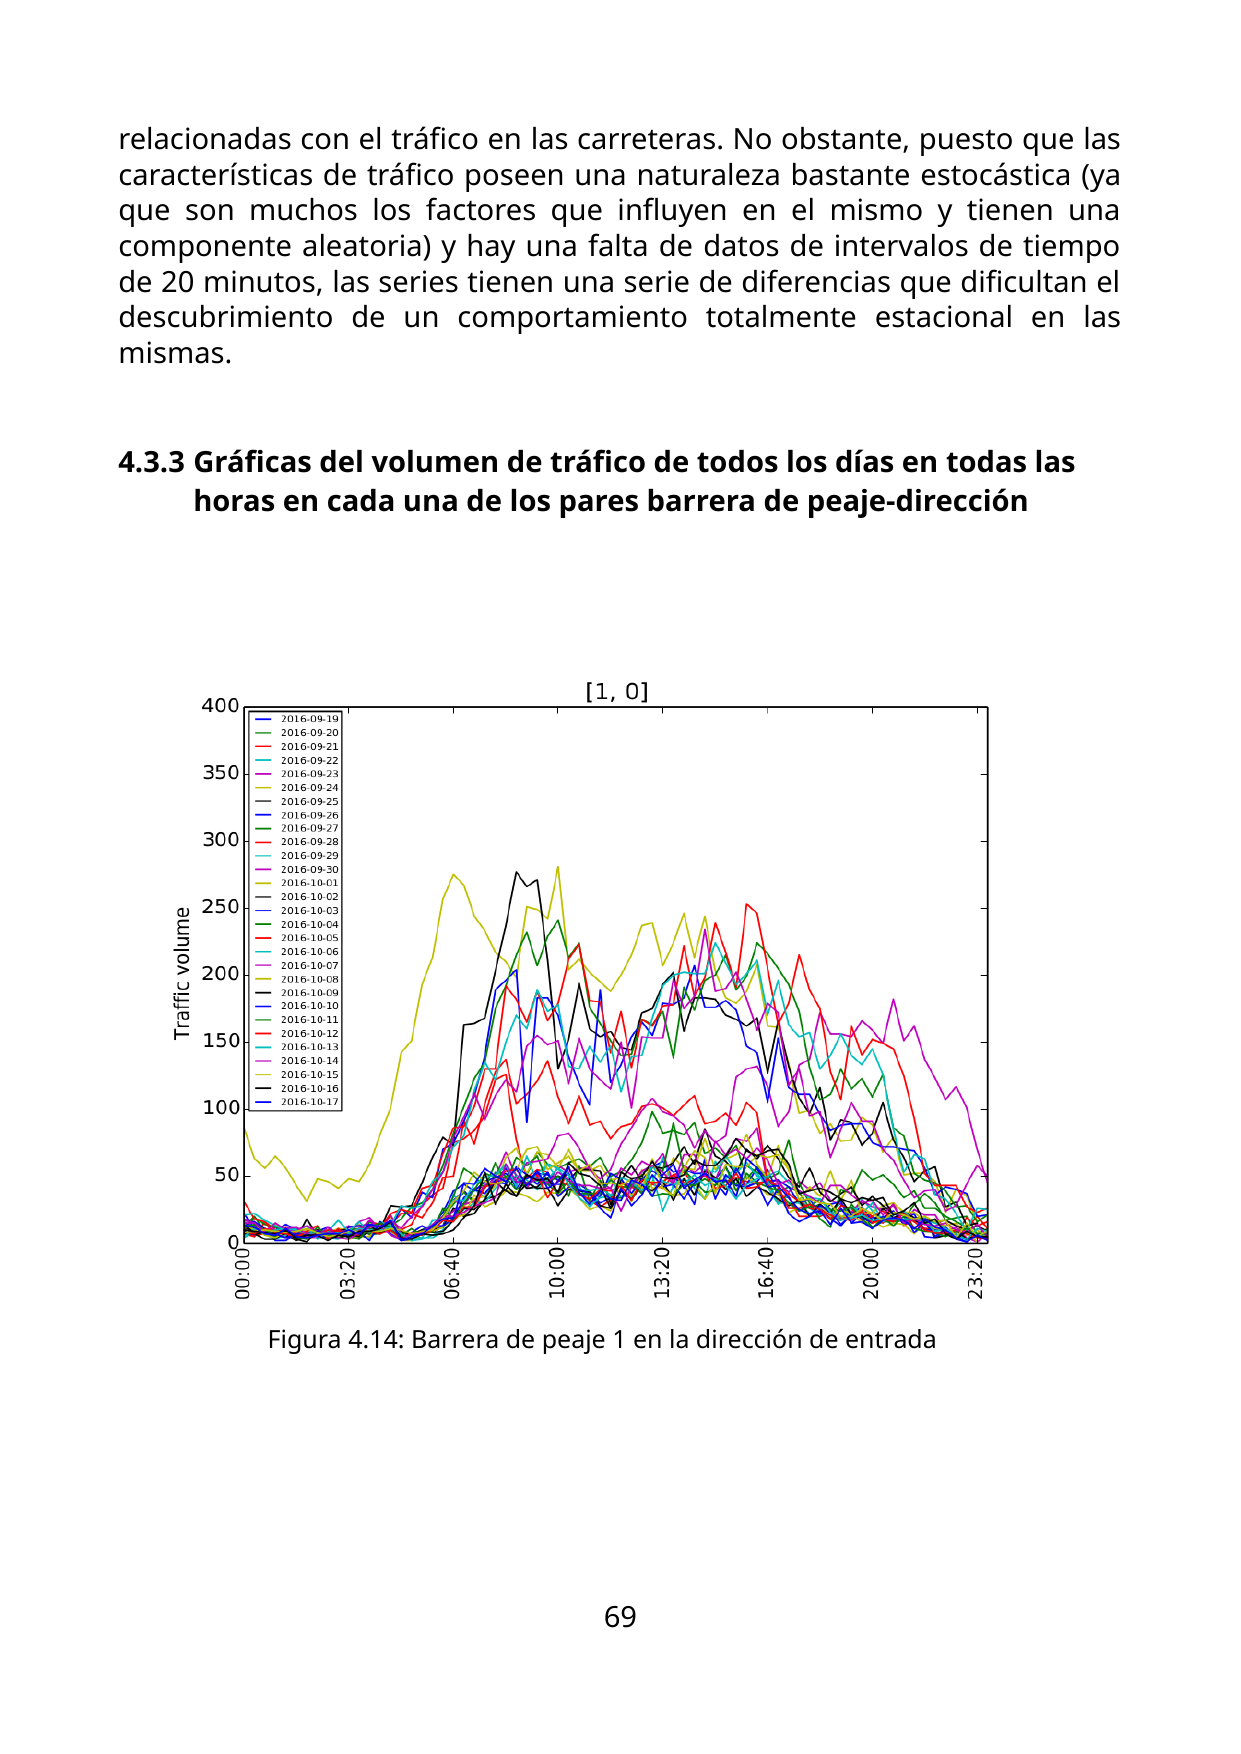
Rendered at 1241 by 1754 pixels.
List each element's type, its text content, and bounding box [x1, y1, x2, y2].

text relacionadas con el tráfico en las carreteras. No obstante, puesto que las características de tráfico poseen una naturaleza bastante estocástica (ya que son muchos los factores que influyen en el mismo y tienen una componente aleatoria) y hay una falta de datos de intervalos de tiempo de 20 minutos, las series tienen una serie de diferencias que dificultan el descubrimiento de un comportamiento totalmente estacional en las mismas. [118, 118, 1122, 372]
text [167, 658, 1038, 667]
picture [166, 667, 1039, 1305]
subtitle Gráficas del volumen de tráfico de todos los días en todas las horas en cada una de los pares barrera de peaje-dirección [118, 441, 1122, 520]
text Figura 4.14: Barrera de peaje 1 en la dirección de entrada [167, 1305, 1038, 1356]
